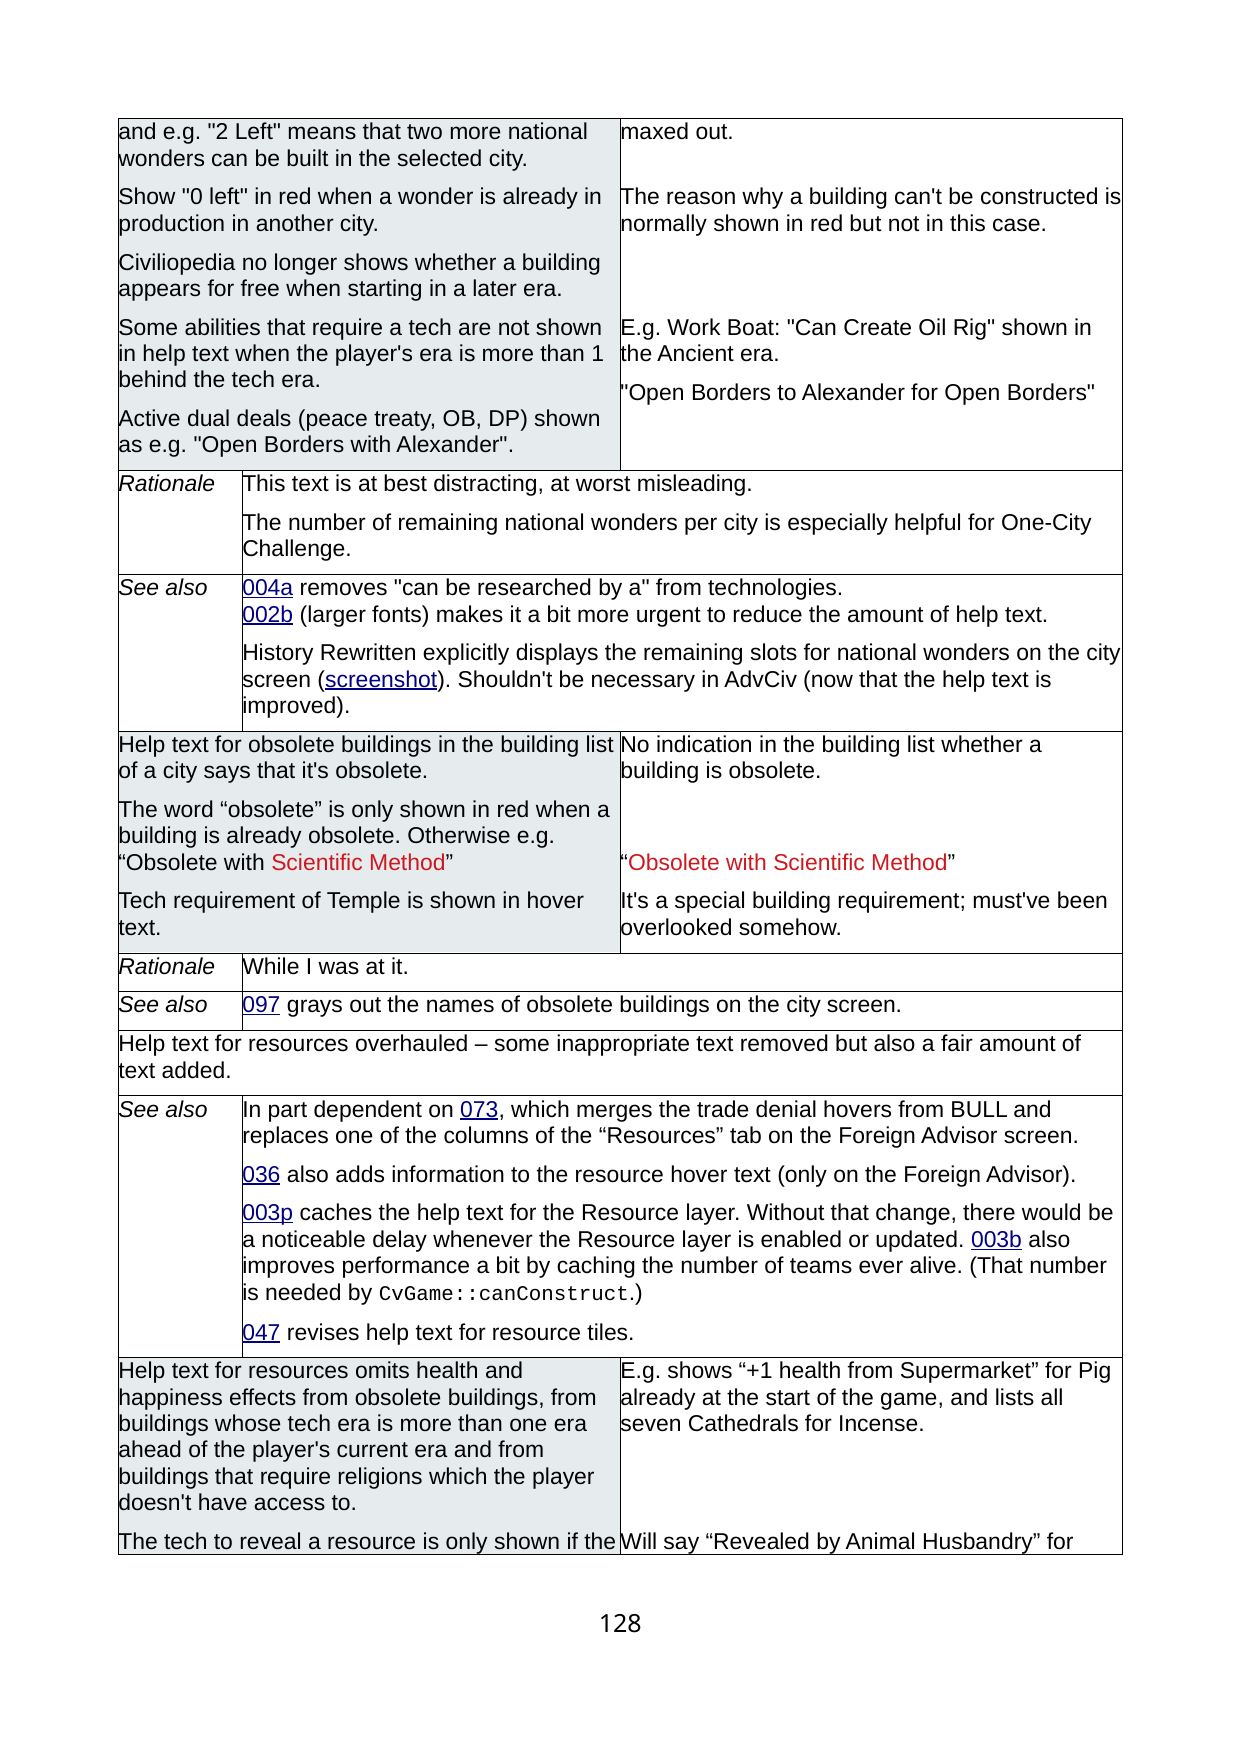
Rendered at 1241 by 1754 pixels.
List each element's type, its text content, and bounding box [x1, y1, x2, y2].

table_cell Help text for resources overhauled – some inappropriate text removed but also a fair amount of text added. [119, 1031, 1122, 1095]
table_cell Help text for resources omits health and happiness effects from obsolete buildings, from buildings whose tech era is more than one era ahead of the player's current era and from buildings that require religions which the player doesn't have access to. The tech to reveal a resource is only shown if the [119, 1358, 620, 1554]
table_cell maxed out. The reason why a building can't be constructed is normally shown in red but not in this case. E.g. Work Boat: "Can Create Oil Rig" shown in the Ancient era. "Open Borders to Alexander for Open Borders" [621, 119, 1122, 470]
table_cell No indication in the building list whether a building is obsolete. “Obsolete with Scientific Method” It's a special building requirement; must've been overlooked somehow. [621, 732, 1122, 952]
table_cell and e.g. "2 Left" means that two more national wonders can be built in the selected city. Show "0 left" in red when a wonder is already in production in another city. Civiliopedia no longer shows whether a building appears for free when starting in a later era. Some abilities that require a tech are not shown in help text when the player's era is more than 1 behind the tech era. Active dual deals (peace treaty, OB, DP) shown as e.g. "Open Borders with Alexander". [119, 119, 620, 470]
table_cell 004a removes "can be researched by a" from technologies. 002b (larger fonts) makes it a bit more urgent to reduce the amount of help text. History Rewritten explicitly displays the remaining slots for national wonders on the city screen (screenshot). Shouldn't be necessary in AdvCiv (now that the help text is improved). [243, 575, 1122, 731]
table_cell E.g. shows “+1 health from Supermarket” for Pig already at the start of the game, and lists all seven Cathedrals for Incense. Will say “Revealed by Animal Husbandry” for [621, 1358, 1122, 1554]
table_cell 097 grays out the names of obsolete buildings on the city screen. [243, 992, 1122, 1030]
table_cell Rationale [119, 471, 242, 574]
table_cell See also [119, 992, 242, 1030]
table_cell See also [119, 1096, 242, 1357]
table_cell This text is at best distracting, at worst misleading. The number of remaining national wonders per city is especially helpful for One-City Challenge. [243, 471, 1122, 574]
table_cell Help text for obsolete buildings in the building list of a city says that it's obsolete. The word “obsolete” is only shown in red when a building is already obsolete. Otherwise e.g. “Obsolete with Scientific Method” Tech requirement of Temple is shown in hover text. [119, 732, 620, 952]
table_cell While I was at it. [243, 954, 1122, 991]
table_cell In part dependent on 073, which merges the trade denial hovers from BULL and replaces one of the columns of the “Resources” tab on the Foreign Advisor screen. 036 also adds information to the resource hover text (only on the Foreign Advisor). 003p caches the help text for the Resource layer. Without that change, there would be a noticeable delay whenever the Resource layer is enabled or updated. 003b also improves performance a bit by caching the number of teams ever alive. (That number is needed by CvGame::canConstruct.) 047 revises help text for resource tiles. [243, 1096, 1122, 1357]
table_cell See also [119, 575, 242, 731]
table_cell Rationale [119, 954, 242, 991]
